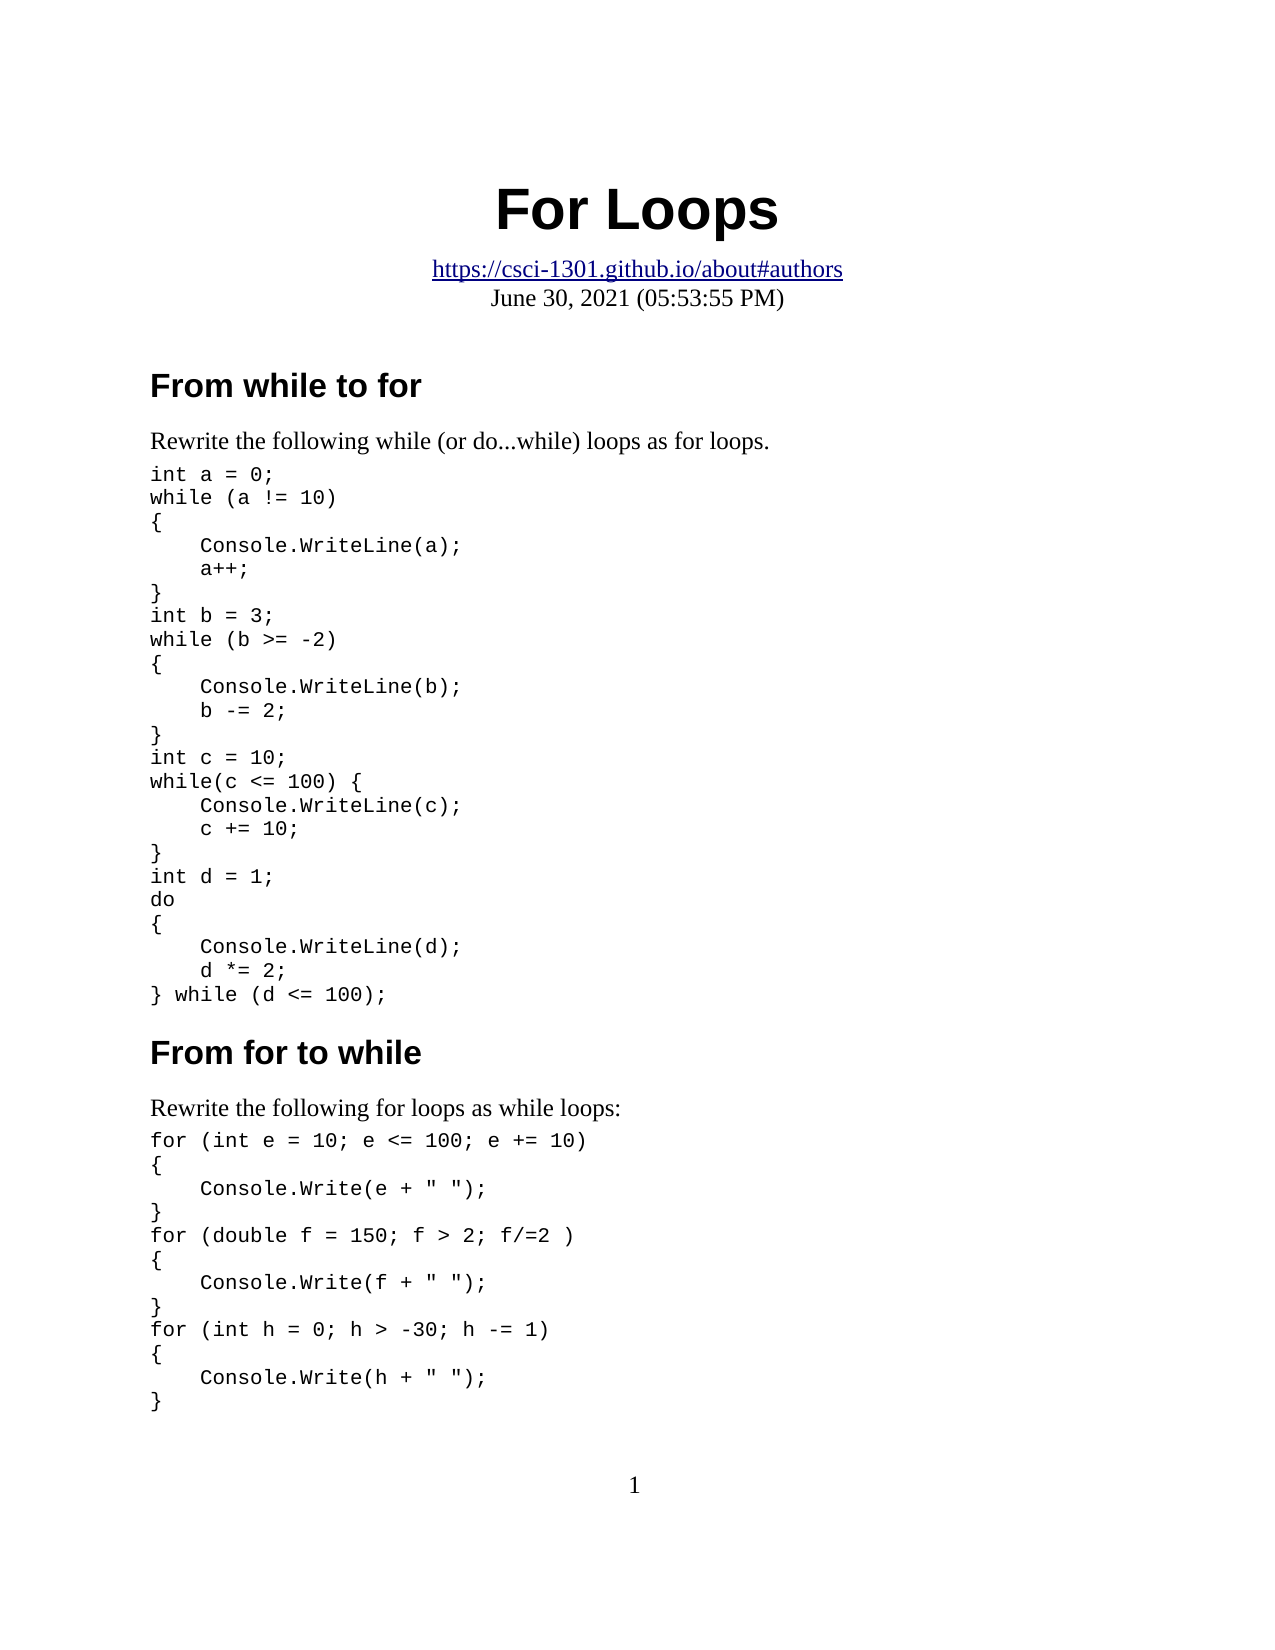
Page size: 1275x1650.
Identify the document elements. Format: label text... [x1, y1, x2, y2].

text } [150, 724, 1125, 747]
text while (a != 10) [150, 487, 1125, 511]
text } [150, 1296, 1125, 1319]
text } [150, 582, 1125, 606]
text int a = 0; [150, 464, 1125, 487]
text while(c <= 100) { [150, 771, 1125, 795]
text { [150, 511, 1125, 534]
text { [150, 1248, 1125, 1272]
text Console.Write(h + " "); [150, 1367, 1125, 1390]
text for (int e = 10; e <= 100; e += 10) [150, 1130, 1125, 1154]
text do [150, 889, 1125, 913]
text c += 10; [150, 818, 1125, 842]
text { [150, 913, 1125, 937]
text } [150, 842, 1125, 866]
text } [150, 1390, 1125, 1414]
text June 30, 2021 (05:53:55 PM) [150, 283, 1125, 312]
text int c = 10; [150, 747, 1125, 771]
text for (int h = 0; h > -30; h -= 1) [150, 1319, 1125, 1343]
text { [150, 653, 1125, 676]
text Console.WriteLine(c); [150, 795, 1125, 818]
text Console.Write(e + " "); [150, 1178, 1125, 1201]
text int b = 3; [150, 606, 1125, 629]
text Console.WriteLine(b); [150, 676, 1125, 700]
text { [150, 1154, 1125, 1178]
text } while (d <= 100); [150, 984, 1125, 1007]
subtitle From while to for [150, 366, 1125, 404]
text while (b >= -2) [150, 629, 1125, 653]
text Rewrite the following while (or do...while) loops as for loops. [150, 426, 1125, 455]
text for (double f = 150; f > 2; f/=2 ) [150, 1225, 1125, 1248]
text { [150, 1343, 1125, 1367]
text } [150, 1201, 1125, 1225]
text https://csci-1301.github.io/about#authors [150, 254, 1125, 283]
text d *= 2; [150, 960, 1125, 984]
text a++; [150, 558, 1125, 582]
text Console.WriteLine(a); [150, 534, 1125, 558]
text int d = 1; [150, 866, 1125, 889]
subtitle From for to while [150, 1032, 1125, 1071]
text Rewrite the following for loops as while loops: [150, 1093, 1125, 1121]
title For Loops [150, 175, 1125, 242]
text Console.Write(f + " "); [150, 1272, 1125, 1296]
text Console.WriteLine(d); [150, 937, 1125, 960]
text b -= 2; [150, 700, 1125, 724]
